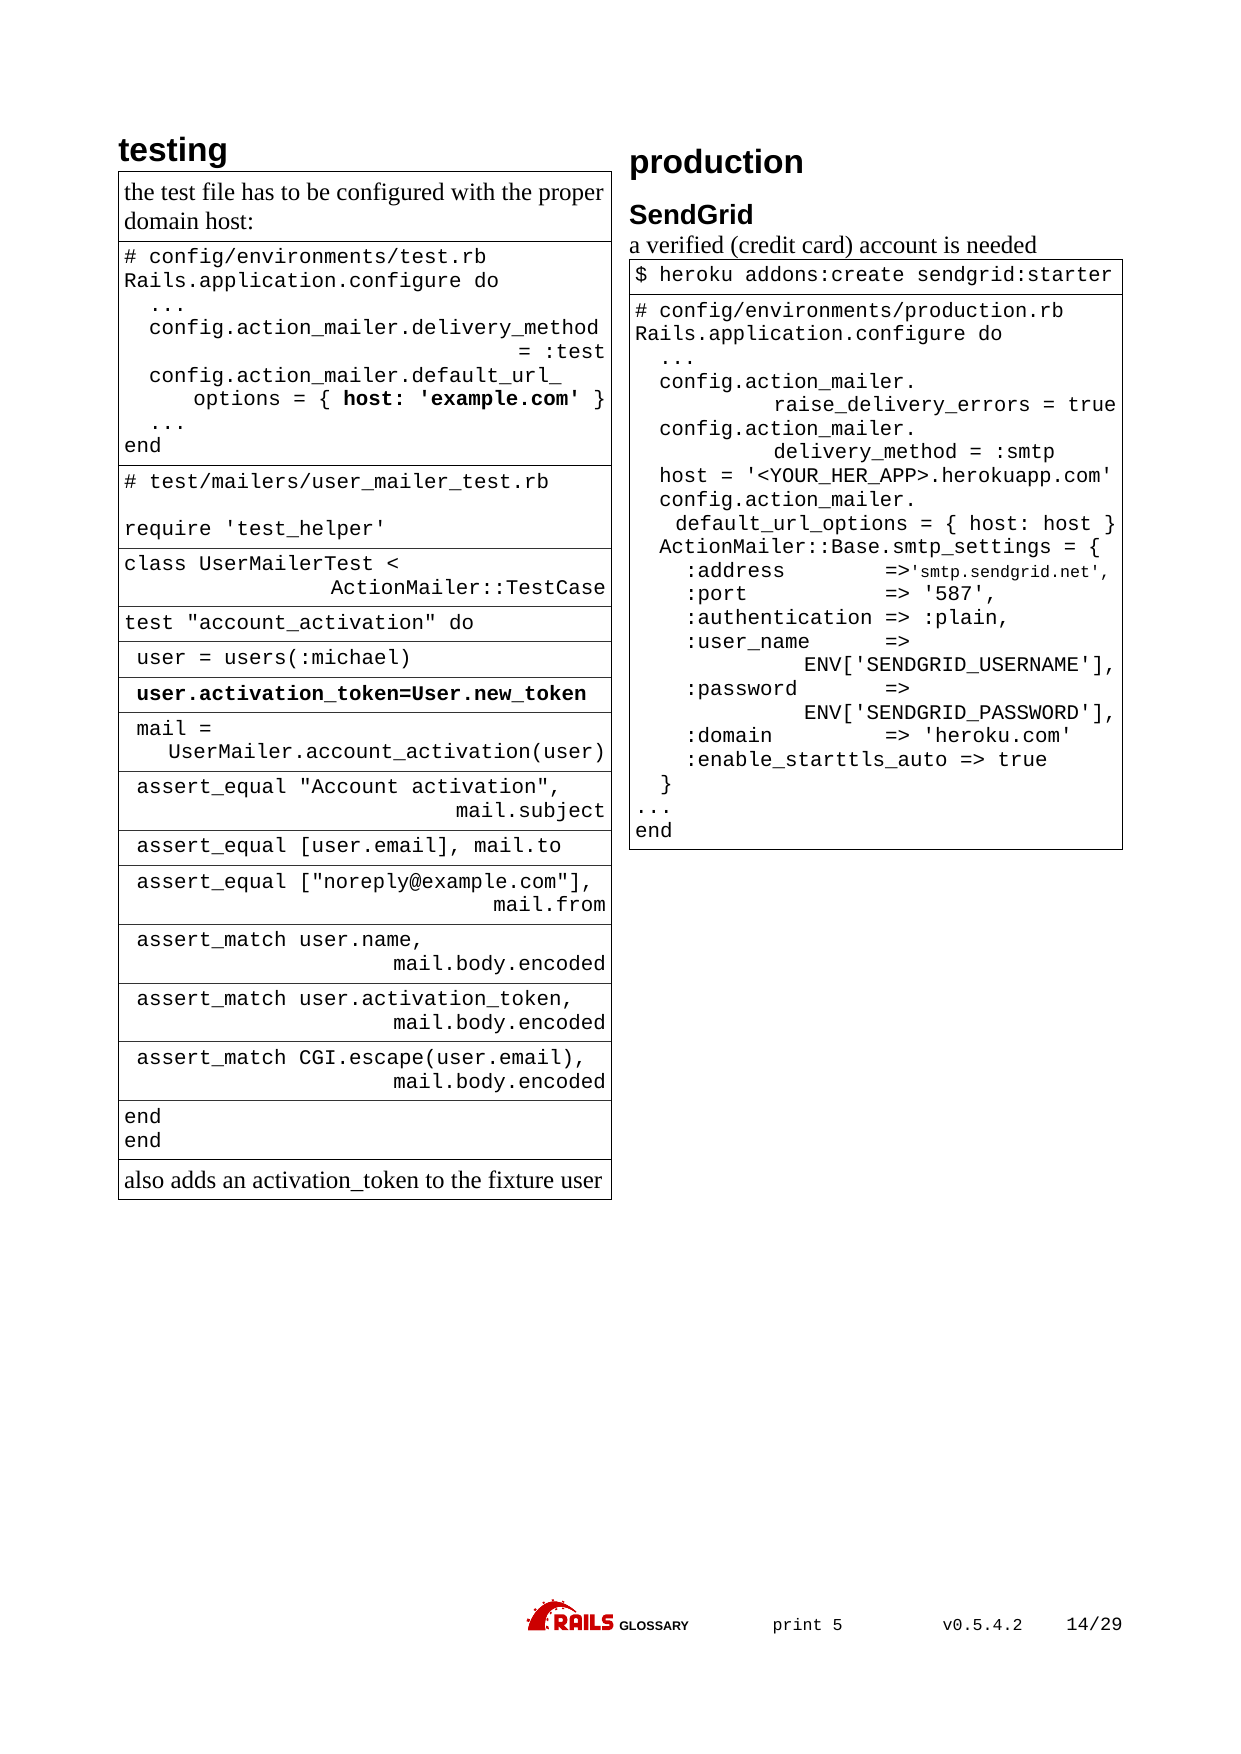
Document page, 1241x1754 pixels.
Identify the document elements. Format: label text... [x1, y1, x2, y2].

table_cell assert_equal [user.email], mail.to [119, 831, 611, 865]
table_cell # test/mailers/user_mailer_test.rb require 'test_helper' [119, 466, 611, 547]
table_cell user.activation_token=User.new_token [119, 678, 611, 712]
table_header the test file has to be configured with the proper domain host: [119, 172, 611, 241]
table_cell # config/environments/production.rb Rails.application.configure do ... config.action_mailer. raise_delivery_errors = true config.action_mailer. delivery_method = :smtp host = '<YOUR_HER_APP>.herokuapp.com' config.action_mailer. default_url_options = { host: host } ActionMailer::Base.smtp_settings = { :address =>'smtp.sendgrid.net', :port => '587', :authentication => :plain, :user_name => ENV['SENDGRID_USERNAME'], :password => ENV['SENDGRID_PASSWORD'], :domain => 'heroku.com' :enable_starttls_auto => true } ... end [630, 295, 1122, 849]
table_cell user = users(:michael) [119, 642, 611, 677]
table_cell mail = UserMailer.account_activation(user) [119, 713, 611, 771]
subtitle production [629, 142, 1122, 180]
table_cell assert_match user.activation_token, mail.body.encoded [119, 984, 611, 1041]
table_cell assert_equal ["noreply@example.com"], mail.from [119, 866, 611, 924]
table_cell also adds an activation_token to the fixture user [119, 1160, 611, 1199]
table_cell class UserMailerTest < ActionMailer::TestCase [119, 549, 611, 606]
table_cell # config/environments/test.rb Rails.application.configure do ... config.action_mailer.delivery_method = :test config.action_mailer.default_url_ options = { host: 'example.com' } ... end [119, 242, 611, 465]
table_cell assert_equal "Account activation", mail.subject [119, 772, 611, 829]
table_cell assert_match user.name, mail.body.encoded [119, 925, 611, 982]
table_cell assert_match CGI.escape(user.email), mail.body.encoded [119, 1042, 611, 1100]
subtitle SendGrid [629, 198, 1122, 230]
subtitle testing [118, 130, 611, 168]
table_header $ heroku addons:create sendgrid:starter [630, 260, 1122, 294]
table_cell test "account_activation" do [119, 607, 611, 641]
text a verified (credit card) account is needed [629, 230, 1122, 259]
table_cell end end [119, 1101, 611, 1159]
